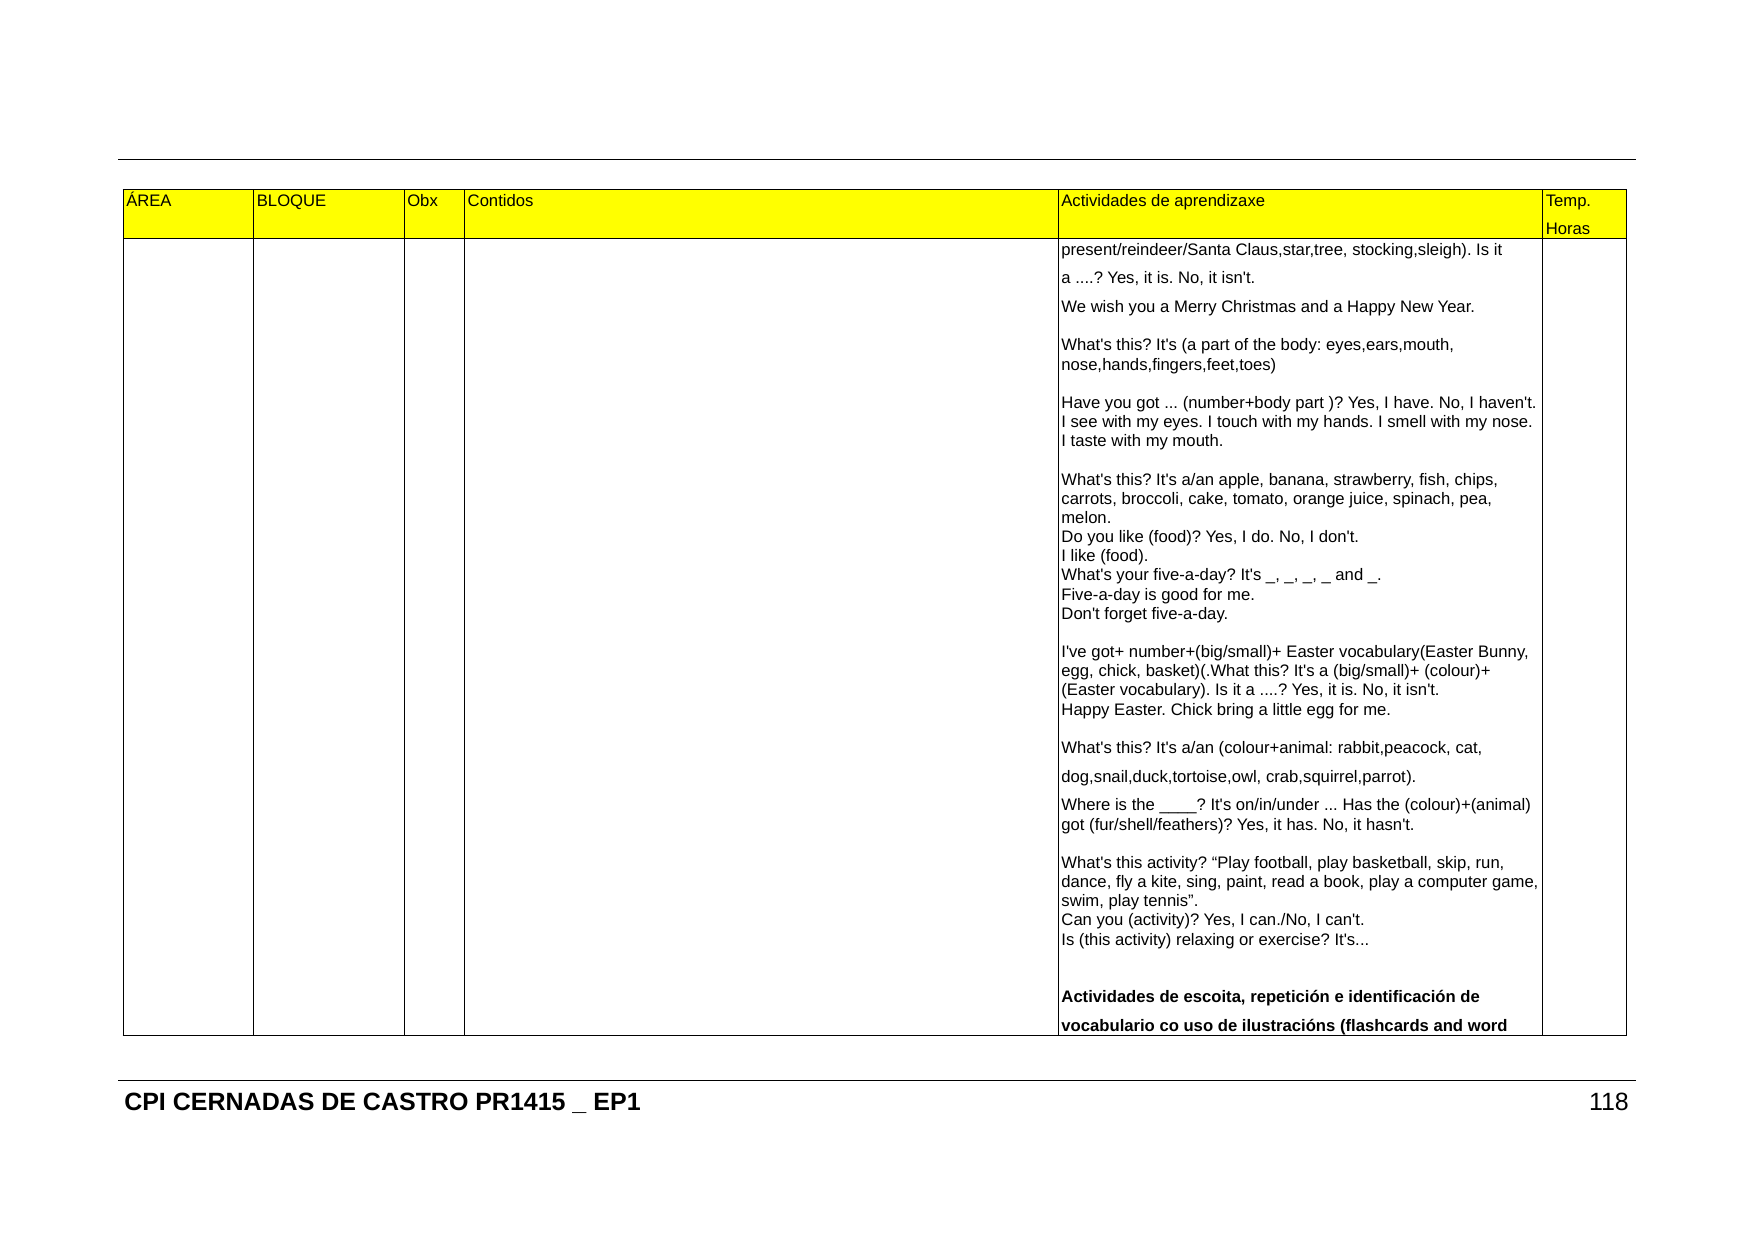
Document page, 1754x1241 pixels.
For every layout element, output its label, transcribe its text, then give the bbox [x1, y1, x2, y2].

table_header Obx [405, 190, 464, 238]
table_cell [254, 239, 404, 1035]
table_cell [1543, 239, 1626, 1035]
table_header Contidos [465, 190, 1058, 238]
table_cell present/reindeer/Santa Claus,star,tree, stocking,sleigh). Is it a ....? Yes, it is. No, it isn't. We wish you a Merry Christmas and a Happy New Year. What's this? It's (a part of the body: eyes,ears,mouth, nose,hands,fingers,feet,toes) Have you got ... (number+body part )? Yes, I have. No, I haven't. I see with my eyes. I touch with my hands. I smell with my nose. I taste with my mouth. What's this? It's a/an apple, banana, strawberry, fish, chips, carrots, broccoli, cake, tomato, orange juice, spinach, pea, melon. Do you like (food)? Yes, I do. No, I don't. I like (food). What's your five-a-day? It's _, _, _, _ and _. Five-a-day is good for me. Don't forget five-a-day. I've got+ number+(big/small)+ Easter vocabulary(Easter Bunny, egg, chick, basket)(.What this? It's a (big/small)+ (colour)+ (Easter vocabulary). Is it a ....? Yes, it is. No, it isn't. Happy Easter. Chick bring a little egg for me. What's this? It's a/an (colour+animal: rabbit,peacock, cat, dog,snail,duck,tortoise,owl, crab,squirrel,parrot). Where is the ____? It's on/in/under ... Has the (colour)+(animal) got (fur/shell/feathers)? Yes, it has. No, it hasn't. What's this activity? “Play football, play basketball, skip, run, dance, fly a kite, sing, paint, read a book, play a computer game, swim, play tennis”. Can you (activity)? Yes, I can./No, I can't. Is (this activity) relaxing or exercise? It's... Actividades de escoita, repetición e identificación de vocabulario co uso de ilustracións (flashcards and word [1059, 239, 1542, 1035]
table_cell [465, 239, 1058, 1035]
table_cell [124, 239, 253, 1035]
table_header ÁREA [124, 190, 253, 238]
table_header Actividades de aprendizaxe [1059, 190, 1542, 238]
table_cell [405, 239, 464, 1035]
table_header BLOQUE [254, 190, 404, 238]
table_header Temp. Horas [1543, 190, 1626, 238]
